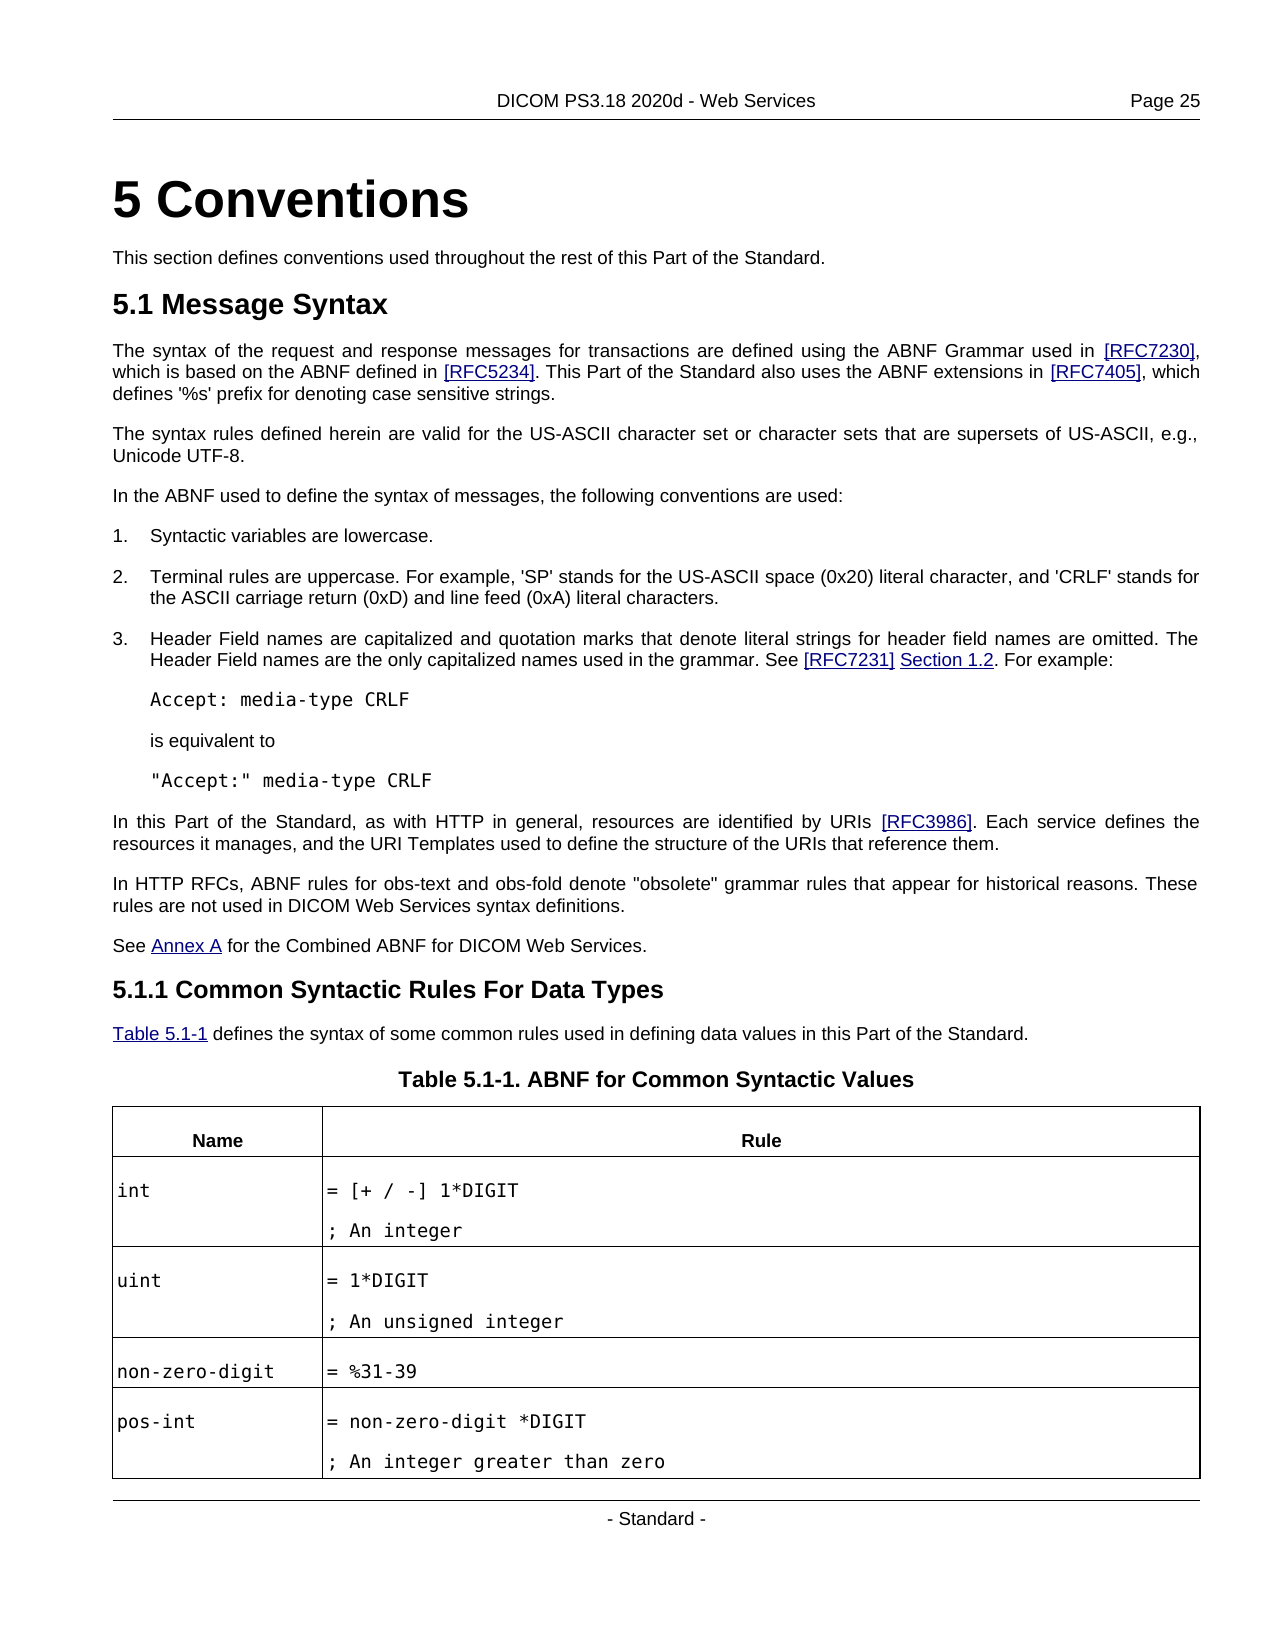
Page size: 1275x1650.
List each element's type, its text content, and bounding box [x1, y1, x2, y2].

table_cell = non-zero-digit *DIGIT ; An integer greater than zero [323, 1388, 1199, 1477]
text This section defines conventions used throughout the rest of this Part of the Standard. [112, 247, 1200, 269]
text 3. Header Field names are capitalized and quotation marks that denote literal strings for header field names are omitted. The Header Field names are the only capitalized names used in the grammar. See [RFC7231] Section 1.2. For example: [112, 627, 1200, 671]
text Table 5.1-1 defines the syntax of some common rules used in defining data values in this Part of the Standard. [112, 1022, 1200, 1044]
table_cell pos-int [113, 1388, 322, 1477]
text 2. Terminal rules are uppercase. For example, 'SP' stands for the US-ASCII space (0x20) literal character, and 'CRLF' stands for the ASCII carriage return (0xD) and line feed (0xA) literal characters. [112, 566, 1200, 609]
text The syntax of the request and response messages for transactions are defined using the ABNF Grammar used in [RFC7230], which is based on the ABNF defined in [RFC5234]. This Part of the Standard also uses the ABNF extensions in [RFC7405], which defines '%s' prefix for denoting case sensitive strings. [112, 340, 1200, 404]
text In the ABNF used to define the syntax of messages, the following conventions are used: [112, 485, 1200, 507]
table_header Name [113, 1107, 322, 1156]
text The syntax rules defined herein are valid for the US-ASCII character set or character sets that are supersets of US-ASCII, e.g., Unicode UTF-8. [112, 423, 1200, 466]
text In HTTP RFCs, ABNF rules for obs-text and obs-fold denote "obsolete" grammar rules that appear for historical reasons. These rules are not used in DICOM Web Services syntax definitions. [112, 873, 1200, 916]
table_cell non-zero-digit [113, 1338, 322, 1387]
text "Accept:" media-type CRLF [150, 770, 1200, 792]
table_cell = 1*DIGIT ; An unsigned integer [323, 1247, 1199, 1337]
text In this Part of the Standard, as with HTTP in general, resources are identified by URIs [RFC3986]. Each service defines the resources it manages, and the URI Templates used to define the structure of the URIs that reference them. [112, 811, 1200, 854]
text See Annex A for the Combined ABNF for DICOM Web Services. [112, 935, 1200, 956]
text Accept: media-type CRLF [150, 689, 1200, 711]
table_cell uint [113, 1247, 322, 1337]
text 5 Conventions [112, 169, 1200, 228]
table_cell = [+ / -] 1*DIGIT ; An integer [323, 1157, 1199, 1246]
text 5.1 Message Syntax [112, 287, 1200, 321]
table_header Rule [323, 1107, 1199, 1156]
text 5.1.1 Common Syntactic Rules For Data Types [112, 975, 1200, 1004]
text is equivalent to [150, 730, 1200, 752]
table_cell = %31-39 [323, 1338, 1199, 1387]
text Table 5.1-1. ABNF for Common Syntactic Values [112, 1067, 1200, 1092]
table_cell int [113, 1157, 322, 1246]
text 1. Syntactic variables are lowercase. [112, 525, 1200, 547]
